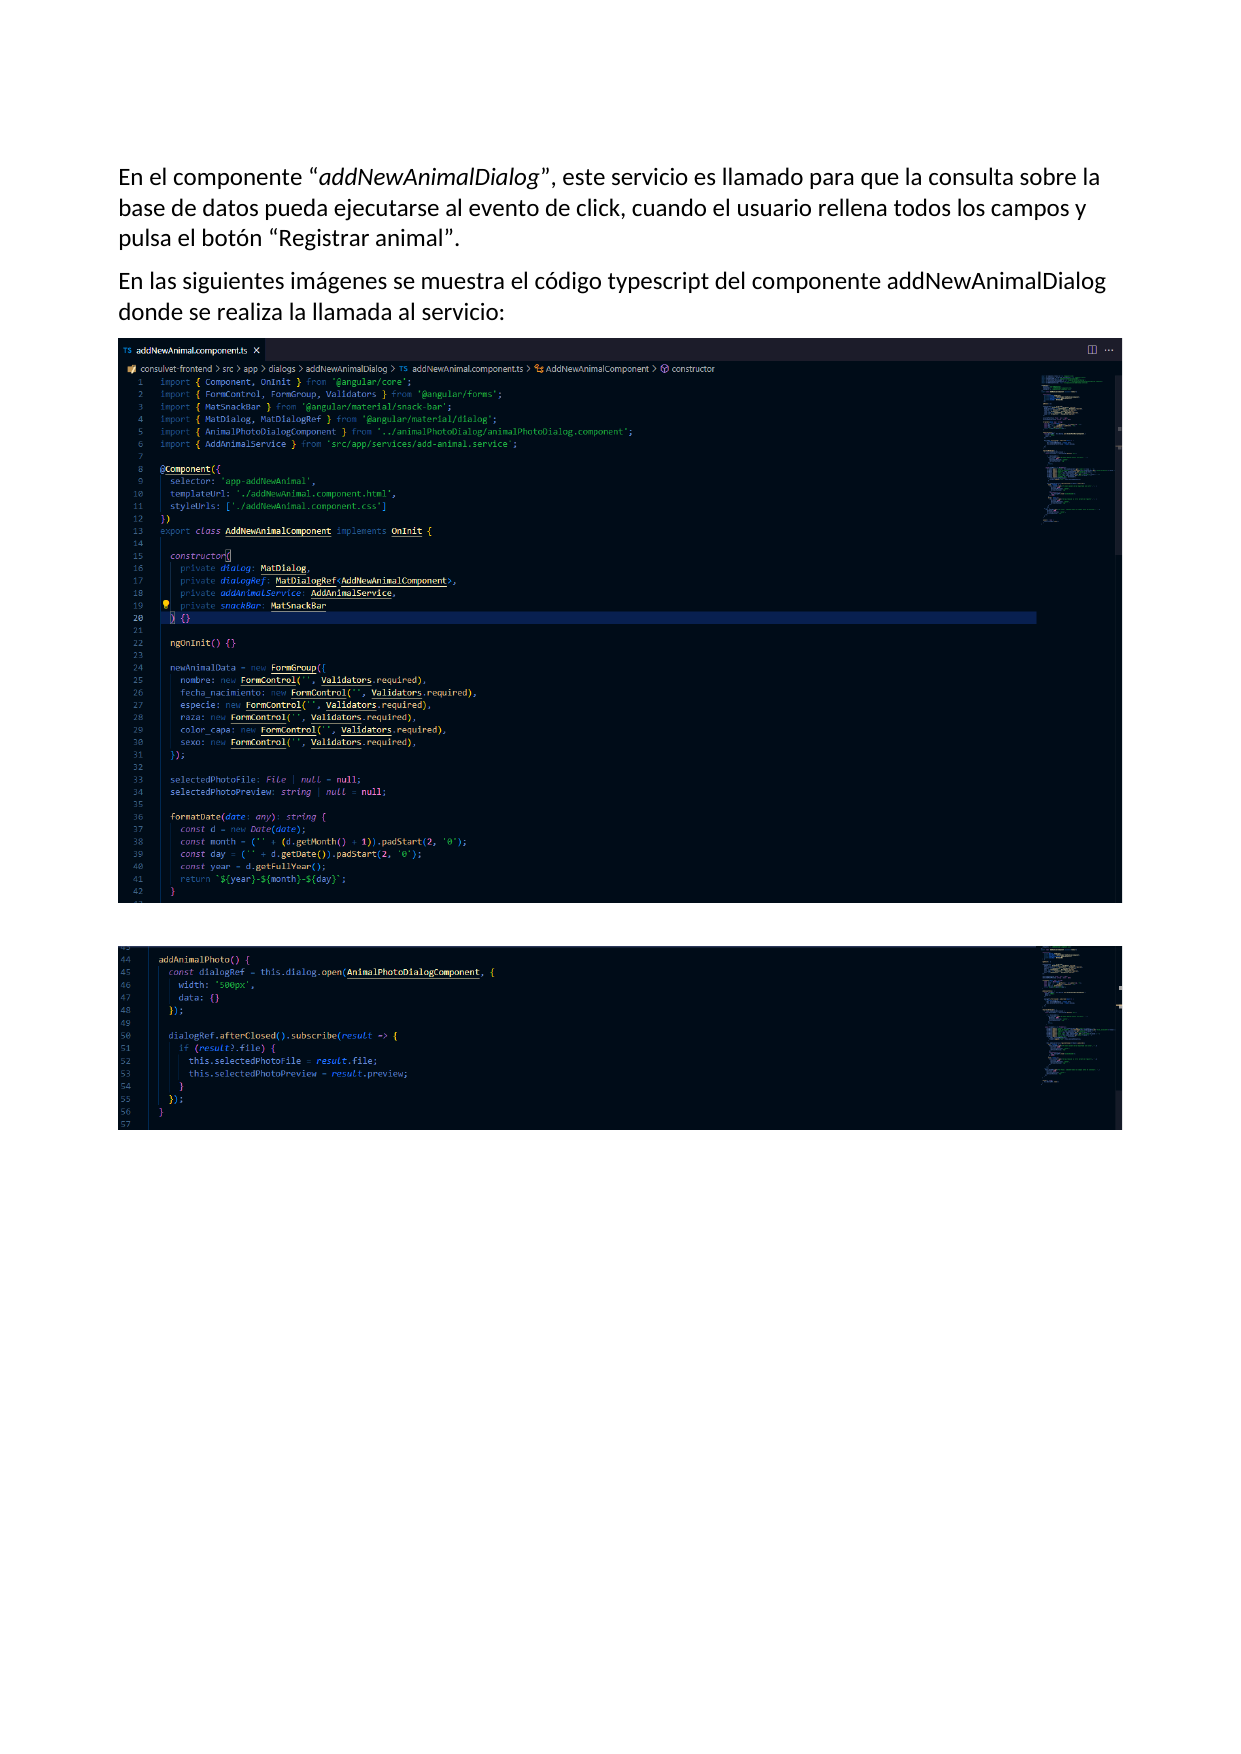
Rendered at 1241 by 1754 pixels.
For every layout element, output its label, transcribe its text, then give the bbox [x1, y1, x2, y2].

picture [118, 338, 1123, 903]
picture [118, 946, 1123, 1130]
text En las siguientes imágenes se muestra el código typescript del componente addNewAnimalDialog donde se realiza la llamada al servicio: [118, 265, 1122, 326]
text En el componente “addNewAnimalDialog”, este servicio es llamado para que la consulta sobre la base de datos pueda ejecutarse al evento de click, cuando el usuario rellena todos los campos y pulsa el botón “Registrar animal”. [118, 161, 1122, 253]
